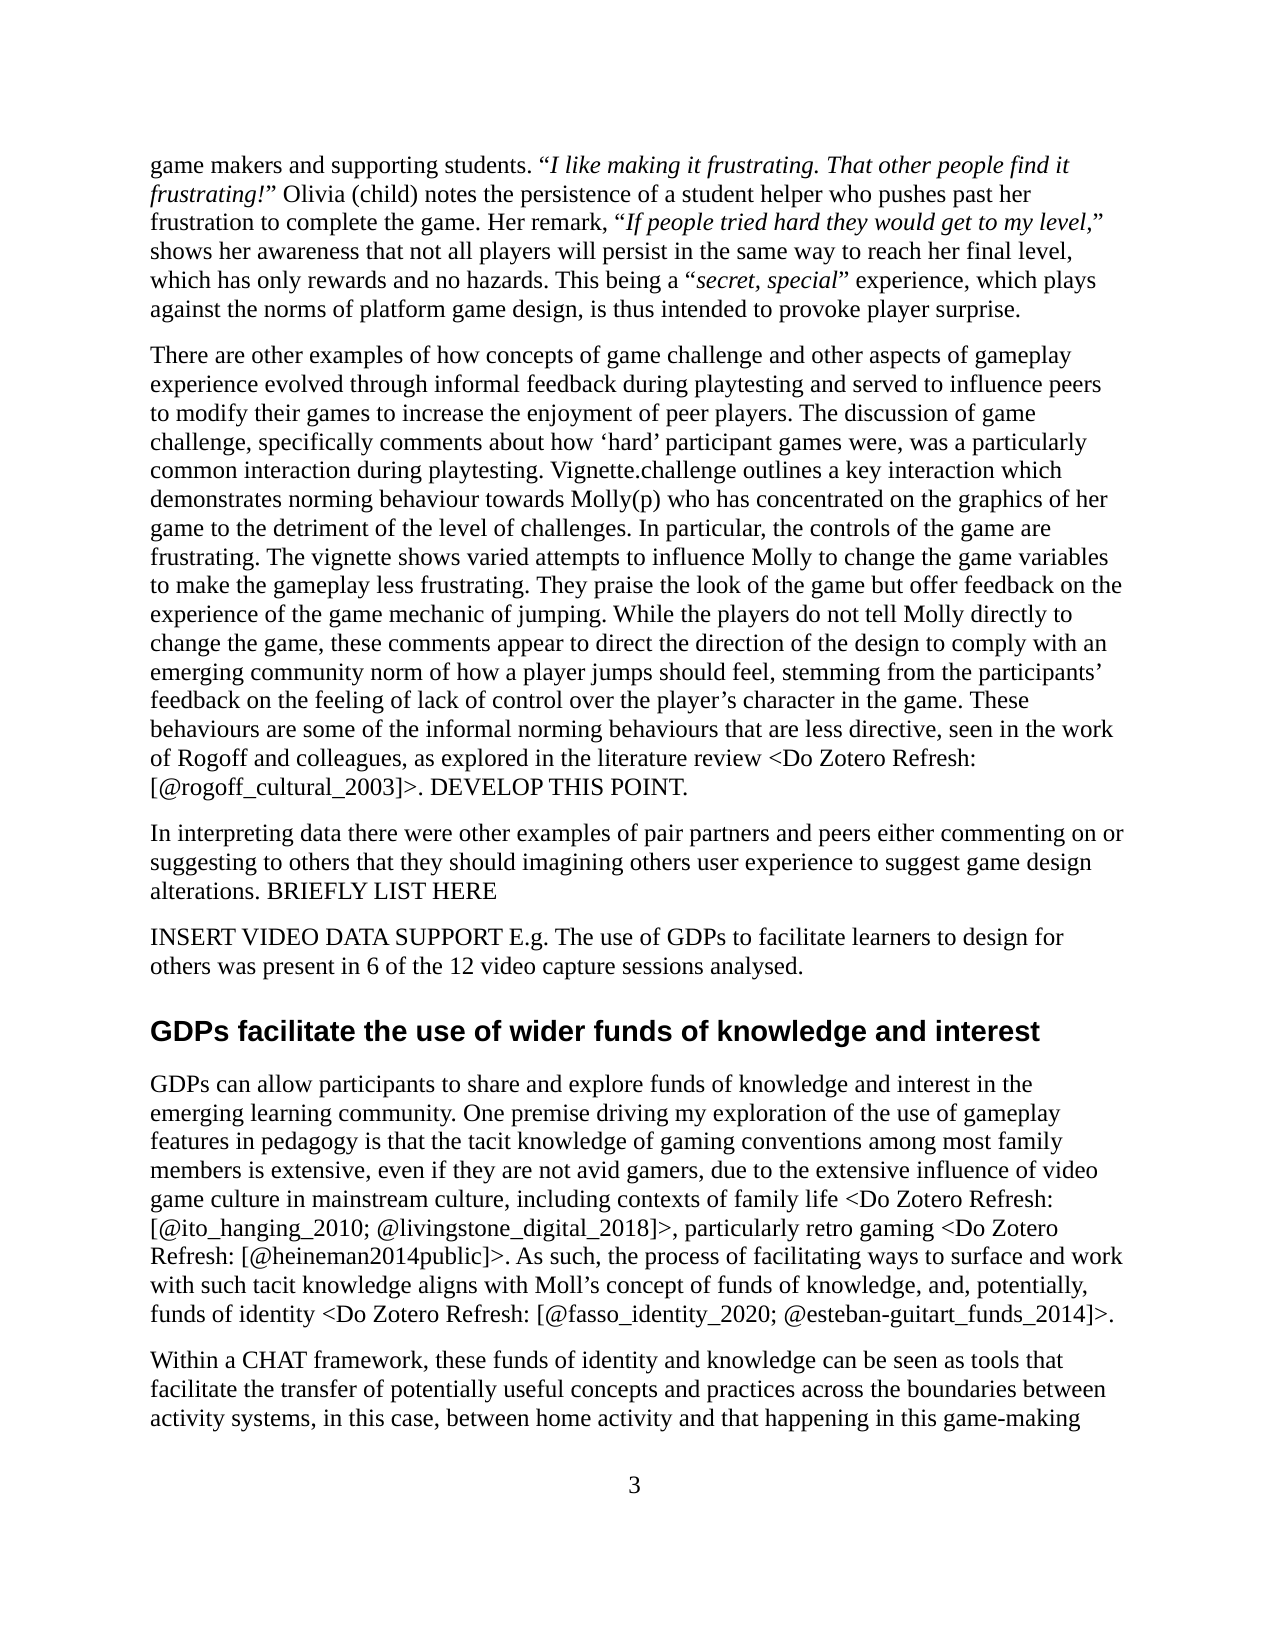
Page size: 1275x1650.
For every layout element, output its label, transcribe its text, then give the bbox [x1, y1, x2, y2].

text game makers and supporting students. “I like making it frustrating. That other people find it frustrating!” Olivia (child) notes the persistence of a student helper who pushes past her frustration to complete the game. Her remark, “If people tried hard they would get to my level,” shows her awareness that not all players will persist in the same way to reach her final level, which has only rewards and no hazards. This being a “secret, special” experience, which plays against the norms of platform game design, is thus intended to provoke player surprise. [150, 150, 1125, 322]
text INSERT VIDEO DATA SUPPORT E.g. The use of GDPs to facilitate learners to design for others was present in 6 of the 12 video capture sessions analysed. [150, 922, 1125, 980]
text GDPs can allow participants to share and explore funds of knowledge and interest in the emerging learning community. One premise driving my exploration of the use of gameplay features in pedagogy is that the tacit knowledge of gaming conventions among most family members is extensive, even if they are not avid gamers, due to the extensive influence of video game culture in mainstream culture, including contexts of family life <Do Zotero Refresh: [@ito_hanging_2010; @livingstone_digital_2018]>, particularly retro gaming <Do Zotero Refresh: [@heineman2014public]>. As such, the process of facilitating ways to surface and work with such tacit knowledge aligns with Moll’s concept of funds of knowledge, and, potentially, funds of identity <Do Zotero Refresh: [@fasso_identity_2020; @esteban-guitart_funds_2014]>. [150, 1069, 1125, 1328]
subtitle GDPs facilitate the use of wider funds of knowledge and interest [150, 1014, 1125, 1047]
text In interpreting data there were other examples of pair partners and peers either commenting on or suggesting to others that they should imagining others user experience to suggest game design alterations. BRIEFLY LIST HERE [150, 818, 1125, 904]
text There are other examples of how concepts of game challenge and other aspects of gameplay experience evolved through informal feedback during playtesting and served to influence peers to modify their games to increase the enjoyment of peer players. The discussion of game challenge, specifically comments about how ‘hard’ participant games were, was a particularly common interaction during playtesting. Vignette.challenge outlines a key interaction which demonstrates norming behaviour towards Molly(p) who has concentrated on the graphics of her game to the detriment of the level of challenges. In particular, the controls of the game are frustrating. The vignette shows varied attempts to influence Molly to change the game variables to make the gameplay less frustrating. They praise the look of the game but offer feedback on the experience of the game mechanic of jumping. While the players do not tell Molly directly to change the game, these comments appear to direct the direction of the design to comply with an emerging community norm of how a player jumps should feel, stemming from the participants’ feedback on the feeling of lack of control over the player’s character in the game. These behaviours are some of the informal norming behaviours that are less directive, seen in the work of Rogoff and colleagues, as explored in the literature review <Do Zotero Refresh: [@rogoff_cultural_2003]>. DEVELOP THIS POINT. [150, 340, 1125, 800]
text Within a CHAT framework, these funds of identity and knowledge can be seen as tools that facilitate the transfer of potentially useful concepts and practices across the boundaries between activity systems, in this case, between home activity and that happening in this game-making [150, 1346, 1125, 1432]
